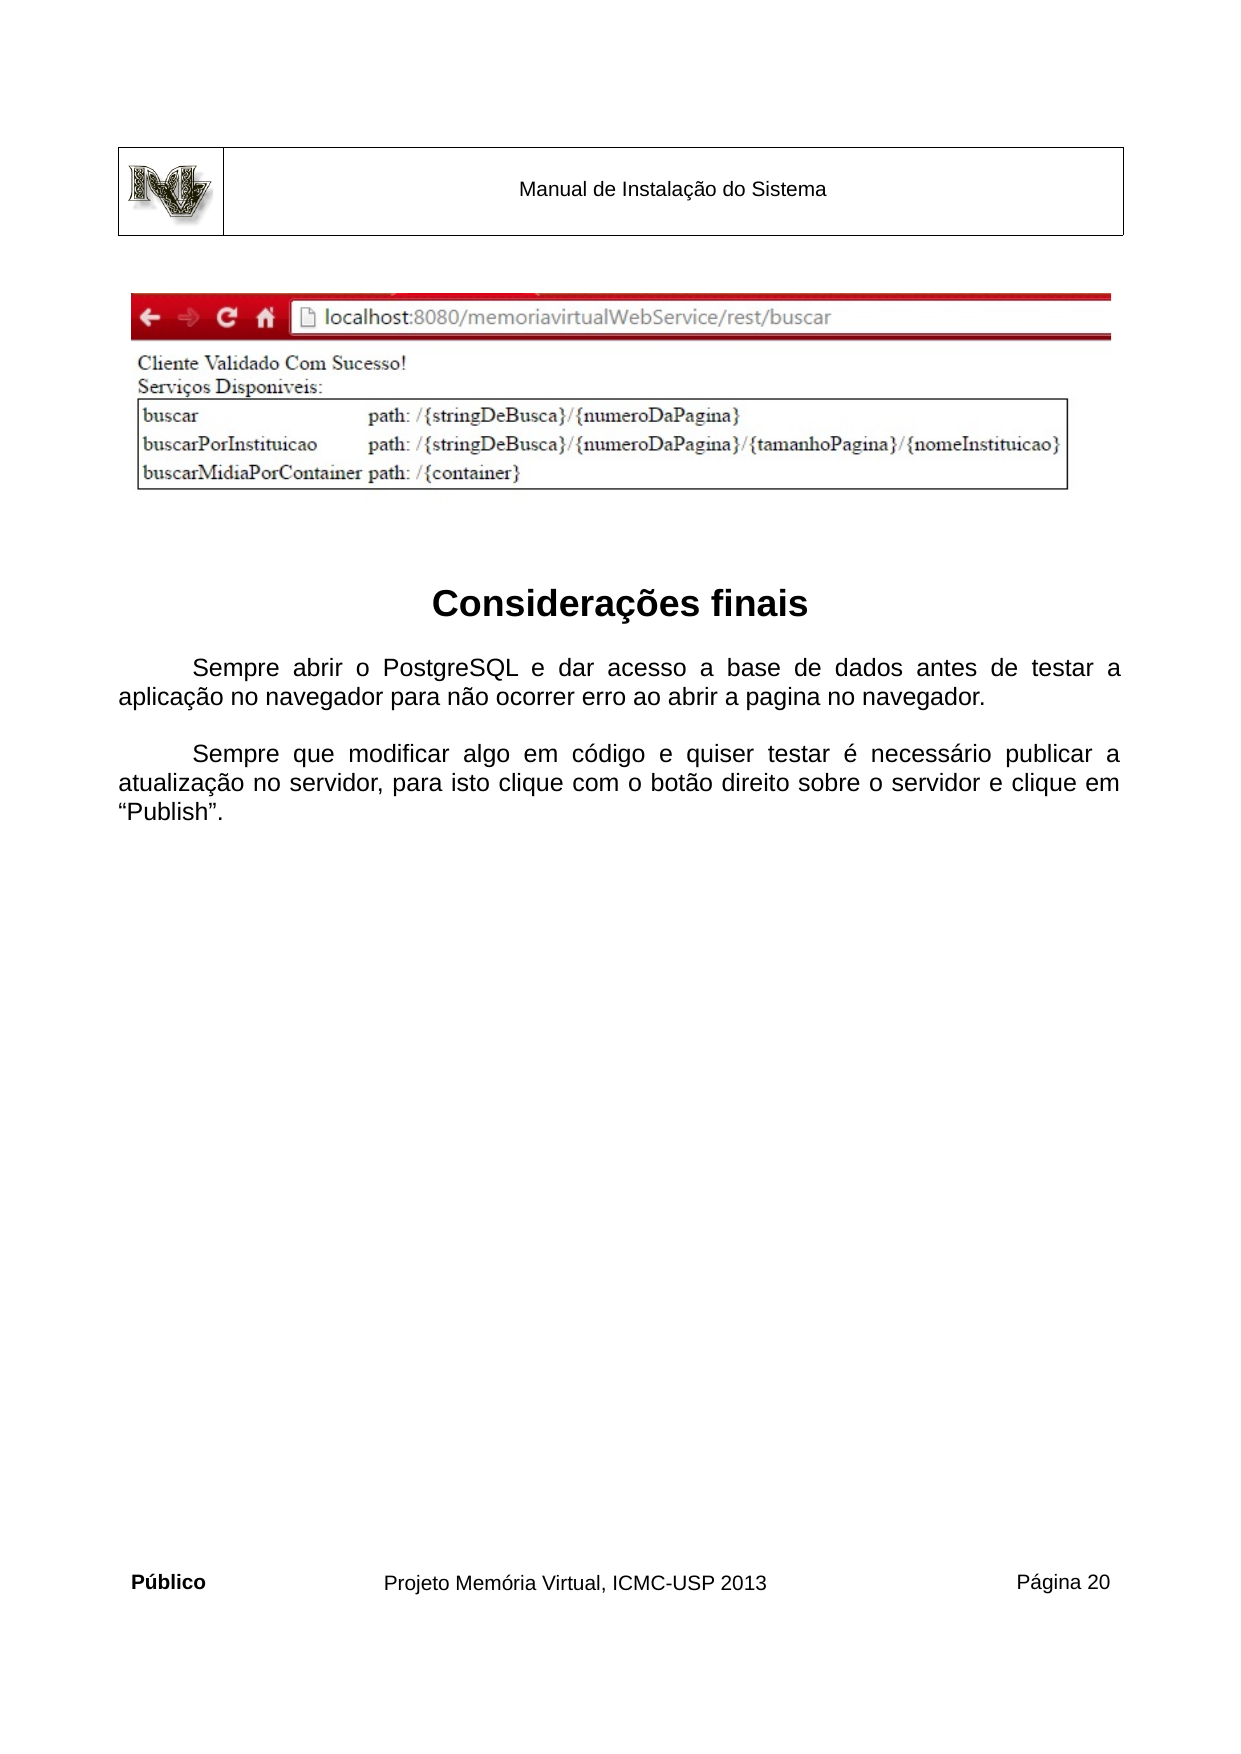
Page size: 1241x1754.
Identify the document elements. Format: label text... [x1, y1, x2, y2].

subtitle Considerações finais [118, 581, 1122, 624]
text Sempre que modificar algo em código e quiser testar é necessário publicar a atualização no servidor, para isto clique com o botão direito sobre o servidor e clique em “Publish”. [118, 739, 1122, 825]
picture [123, 153, 214, 229]
text Sempre abrir o PostgreSQL e dar acesso a base de dados antes de testar a aplicação no navegador para não ocorrer erro ao abrir a pagina no navegador. [118, 653, 1122, 710]
picture [131, 293, 1112, 534]
